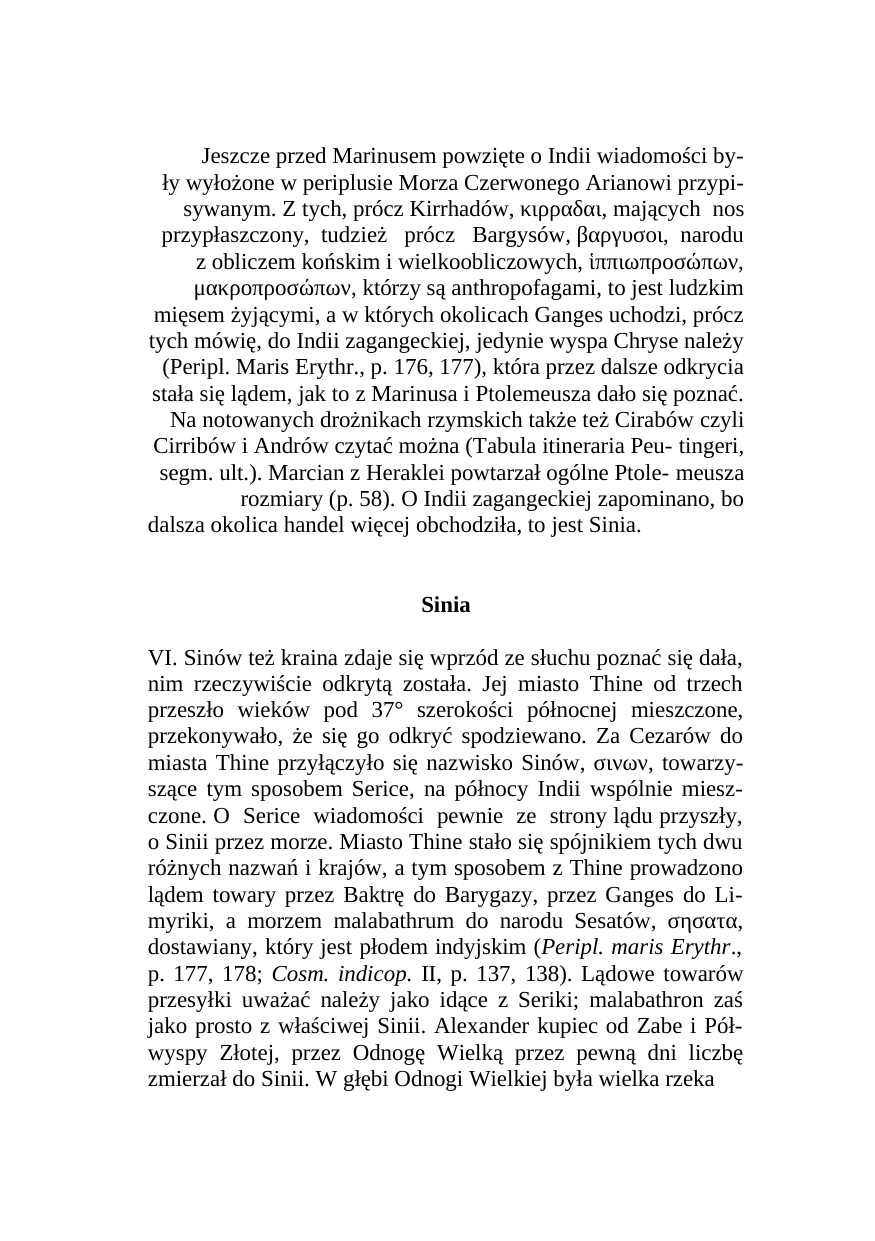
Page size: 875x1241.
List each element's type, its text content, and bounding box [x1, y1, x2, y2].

subtitle Sinia [421, 591, 868, 617]
list Sinów też kraina zdaje się wprzód ze słuchu poznać się dała, nim rzeczywiście odkrytą została. Jej miasto Thine od trzech przeszło wieków pod 37° szerokości północnej mieszczone, przekonywało, że się go odkryć spodziewano. Za Cezarów do miasta Thine przyłączyło się nazwisko Sinów, σινων, towarzy- szące tym sposobem Serice, na północy Indii wspólnie miesz- czone. O Serice wiadomości pewnie ze strony lądu przyszły, o Sinii przez morze. Miasto Thine stało się spójnikiem tych dwu różnych nazwań i krajów, a tym sposobem z Thine prowadzono lądem towary przez Baktrę do Barygazy, przez Ganges do Li- myriki, a morzem malabathrum do narodu Sesatów, σησατα, dostawiany, który jest płodem indyjskim (Peripl. maris Erythr., [148, 643, 744, 960]
text dalsza okolica handel więcej obchodziła, to jest Sinia. [148, 512, 868, 538]
text Jeszcze przed Marinusem powzięte o Indii wiadomości by- ły wyłożone w periplusie Morza Czerwonego Arianowi przypi- sywanym. Z tych, prócz Kirrhadów, κιρραδαι, mających nos przypłaszczony, tudzież prócz Bargysów, βαργυσοι, narodu z obliczem końskim i wielkoobliczowych, ἱππιωπροσώπων, μακροπροσώπων, którzy są anthropofagami, to jest ludzkim mięsem żyjącymi, a w których okolicach Ganges uchodzi, prócz tych mówię, do Indii zagangeckiej, jedynie wyspa Chryse należy (Peripl. Maris Erythr., p. 176, 177), która przez dalsze odkrycia stała się lądem, jak to z Marinusa i Ptolemeusza dało się poznać. Na notowanych drożnikach rzymskich także też Cirabów czyli Cirribów i Andrów czytać można (Tabula itineraria Peu- tingeri, segm. ult.). Marcian z Heraklei powtarzał ogólne Ptole- meusza rozmiary (p. 58). O Indii zagangeckiej zapominano, bo [148, 142, 744, 511]
text p. 177, 178; Cosm. indicop. II, p. 137, 138). Lądowe towarów przesyłki uważać należy jako idące z Seriki; malabathron zaś jako prosto z właściwej Sinii. Alexander kupiec od Zabe i Pół- wyspy Złotej, przez Odnogę Wielką przez pewną dni liczbę zmierzał do Sinii. W głębi Odnogi Wielkiej była wielka rzeka [148, 960, 744, 1092]
